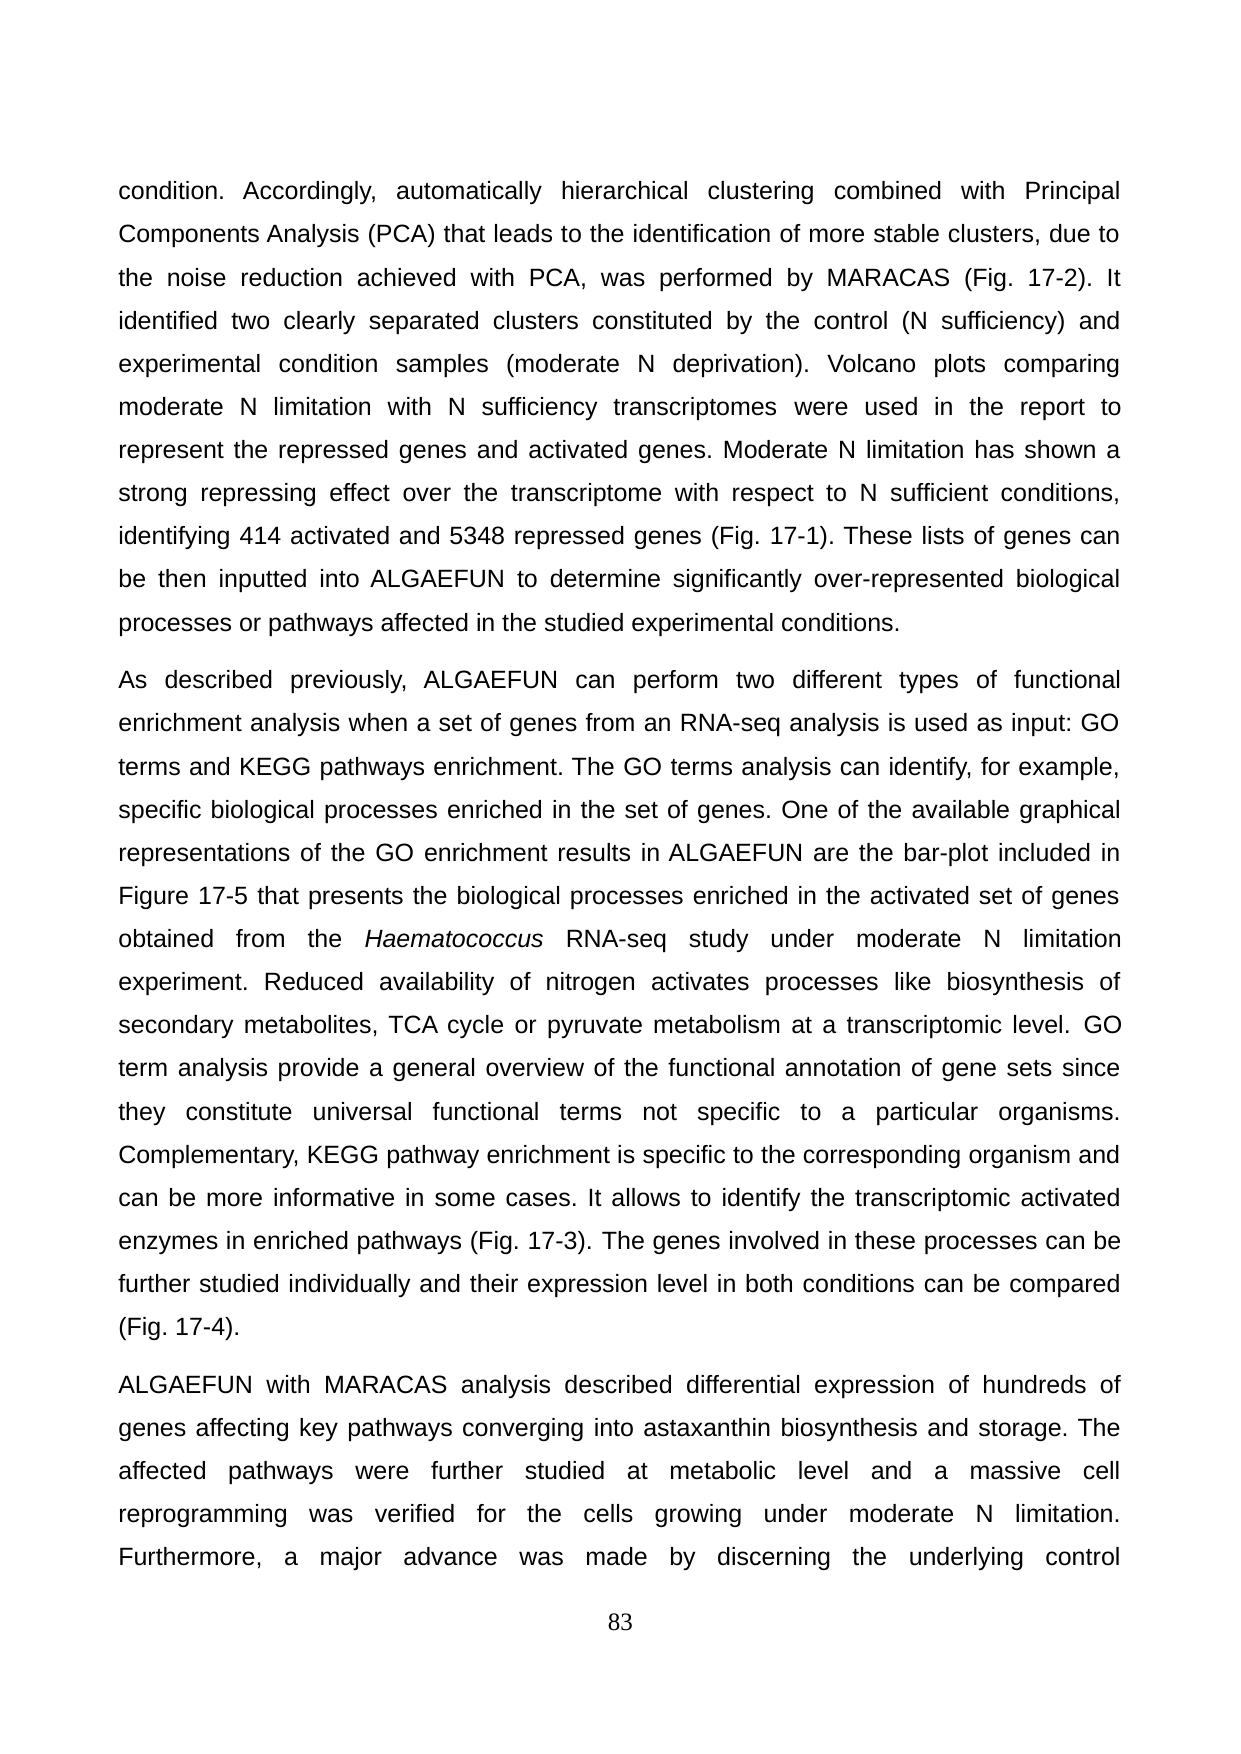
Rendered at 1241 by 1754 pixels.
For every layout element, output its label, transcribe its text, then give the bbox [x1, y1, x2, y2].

text ALGAEFUN with MARACAS analysis described differential expression of hundreds of genes affecting key pathways converging into astaxanthin biosynthesis and storage. The affected pathways were further studied at metabolic level and a massive cell reprogramming was verified for the cells growing under moderate N limitation. Furthermore, a major advance was made by discerning the underlying control [118, 1370, 1122, 1571]
text condition. Accordingly, automatically hierarchical clustering combined with Principal Components Analysis (PCA) that leads to the identification of more stable clusters, due to the noise reduction achieved with PCA, was performed by MARACAS (Fig. 17-2). It identified two clearly separated clusters constituted by the control (N sufficiency) and experimental condition samples (moderate N deprivation). Volcano plots comparing moderate N limitation with N sufficiency transcriptomes were used in the report to represent the repressed genes and activated genes. Moderate N limitation has shown a strong repressing effect over the transcriptome with respect to N sufficient conditions, identifying 414 activated and 5348 repressed genes (Fig. 17-1). These lists of genes can be then inputted into ALGAEFUN to determine significantly over-represented biological processes or pathways affected in the studied experimental conditions. [118, 176, 1122, 636]
text As described previously, ALGAEFUN can perform two different types of functional enrichment analysis when a set of genes from an RNA-seq analysis is used as input: GO terms and KEGG pathways enrichment. The GO terms analysis can identify, for example, specific biological processes enriched in the set of genes. One of the available graphical representations of the GO enrichment results in ALGAEFUN are the bar-plot included in Figure 17-5 that presents the biological processes enriched in the activated set of genes obtained from the Haematococcus RNA-seq study under moderate N limitation experiment. Reduced availability of nitrogen activates processes like biosynthesis of secondary metabolites, TCA cycle or pyruvate metabolism at a transcriptomic level. GO term analysis provide a general overview of the functional annotation of gene sets since they constitute universal functional terms not specific to a particular organisms. Complementary, KEGG pathway enrichment is specific to the corresponding organism and can be more informative in some cases. It allows to identify the transcriptomic activated enzymes in enriched pathways (Fig. 17-3). The genes involved in these processes can be further studied individually and their expression level in both conditions can be compared (Fig. 17-4). [118, 665, 1122, 1341]
